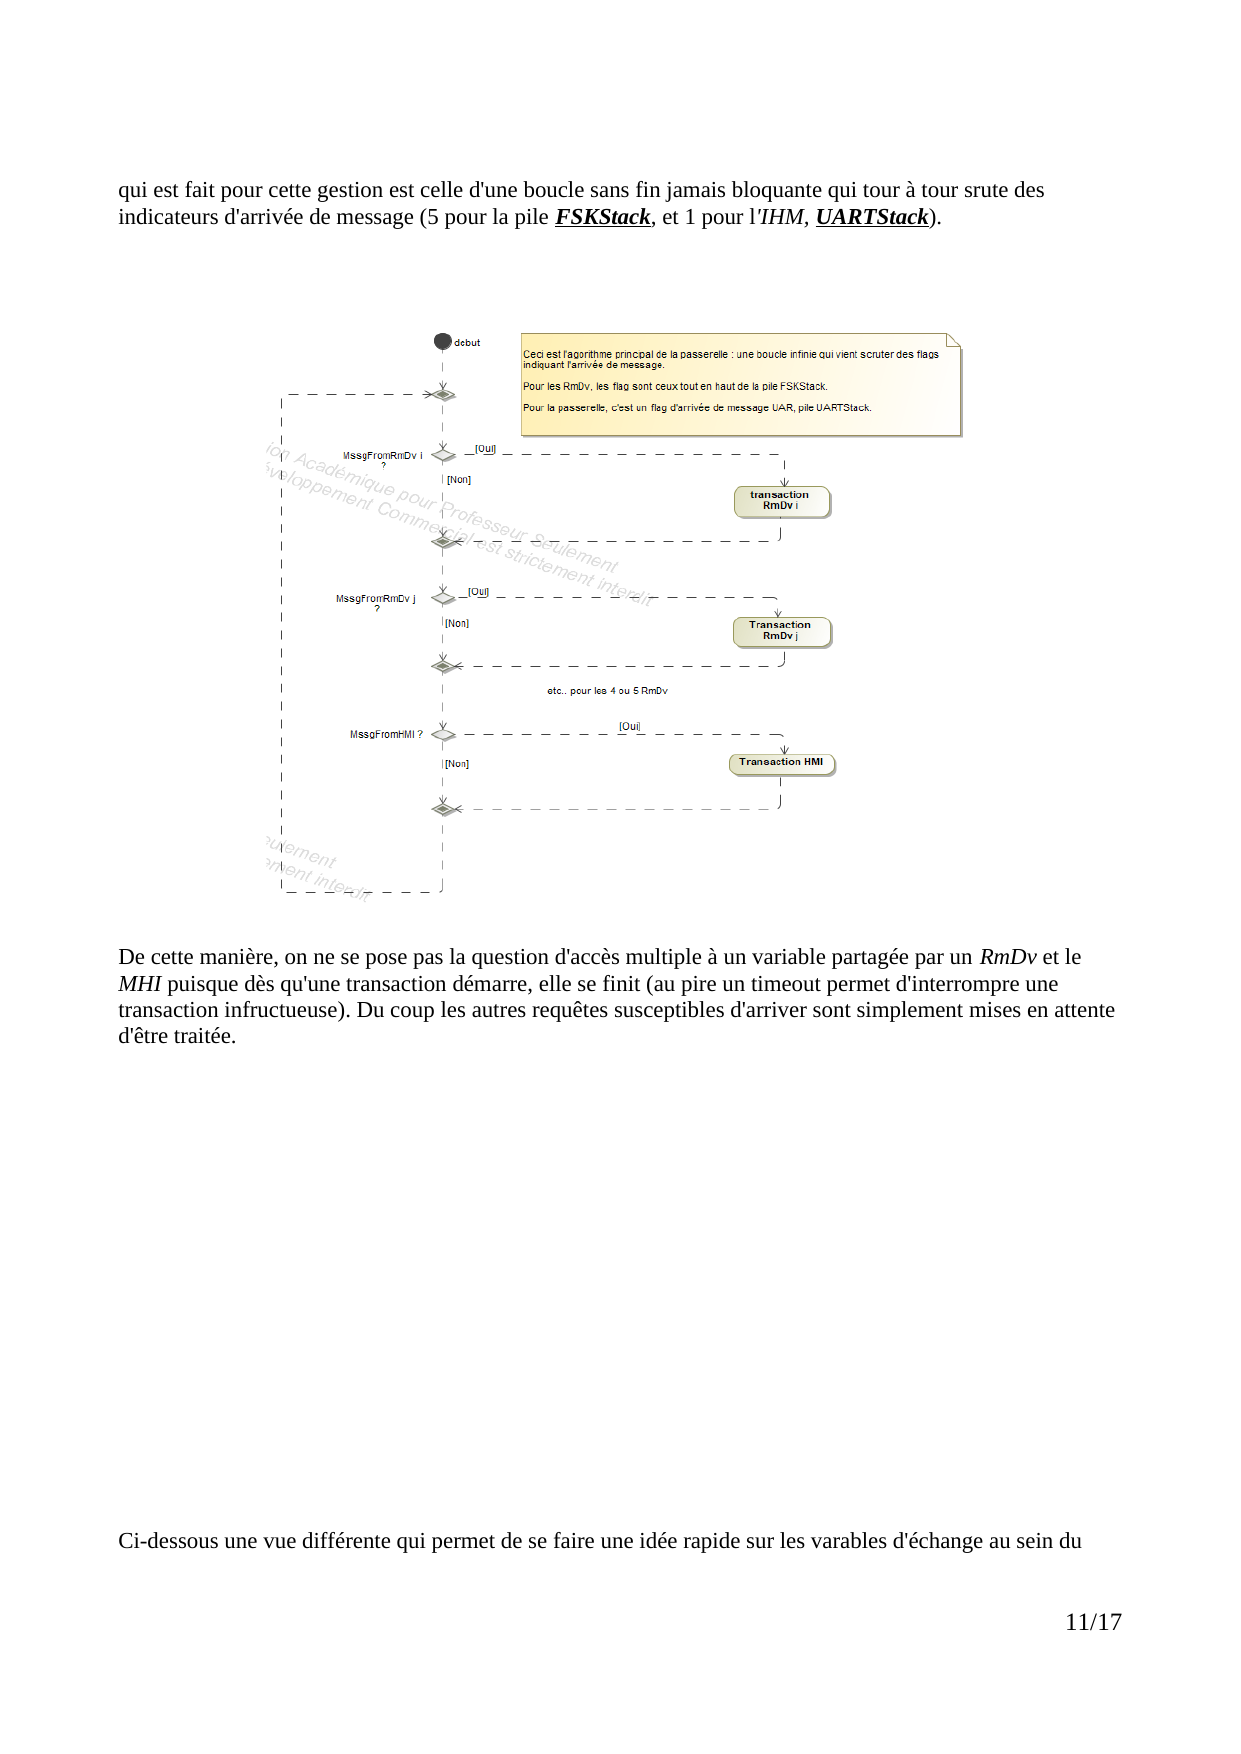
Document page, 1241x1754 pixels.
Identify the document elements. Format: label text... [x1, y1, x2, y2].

text De cette manière, on ne se pose pas la question d'accès multiple à un variable partagée par un RmDv et le MHI puisque dès qu'une transaction démarre, elle se finit (au pire un timeout permet d'interrompre une transaction infructueuse). Du coup les autres requêtes susceptibles d'arriver sont simplement mises en attente d'être traitée. [118, 943, 1122, 1049]
text Ci-dessous une vue différente qui permet de se faire une idée rapide sur les varables d'échange au sein du [118, 1527, 1122, 1554]
text qui est fait pour cette gestion est celle d'une boucle sans fin jamais bloquante qui tour à tour srute des indicateurs d'arrivée de message (5 pour la pile FSKStack, et 1 pour l'IHM, UARTStack). [118, 176, 1122, 229]
